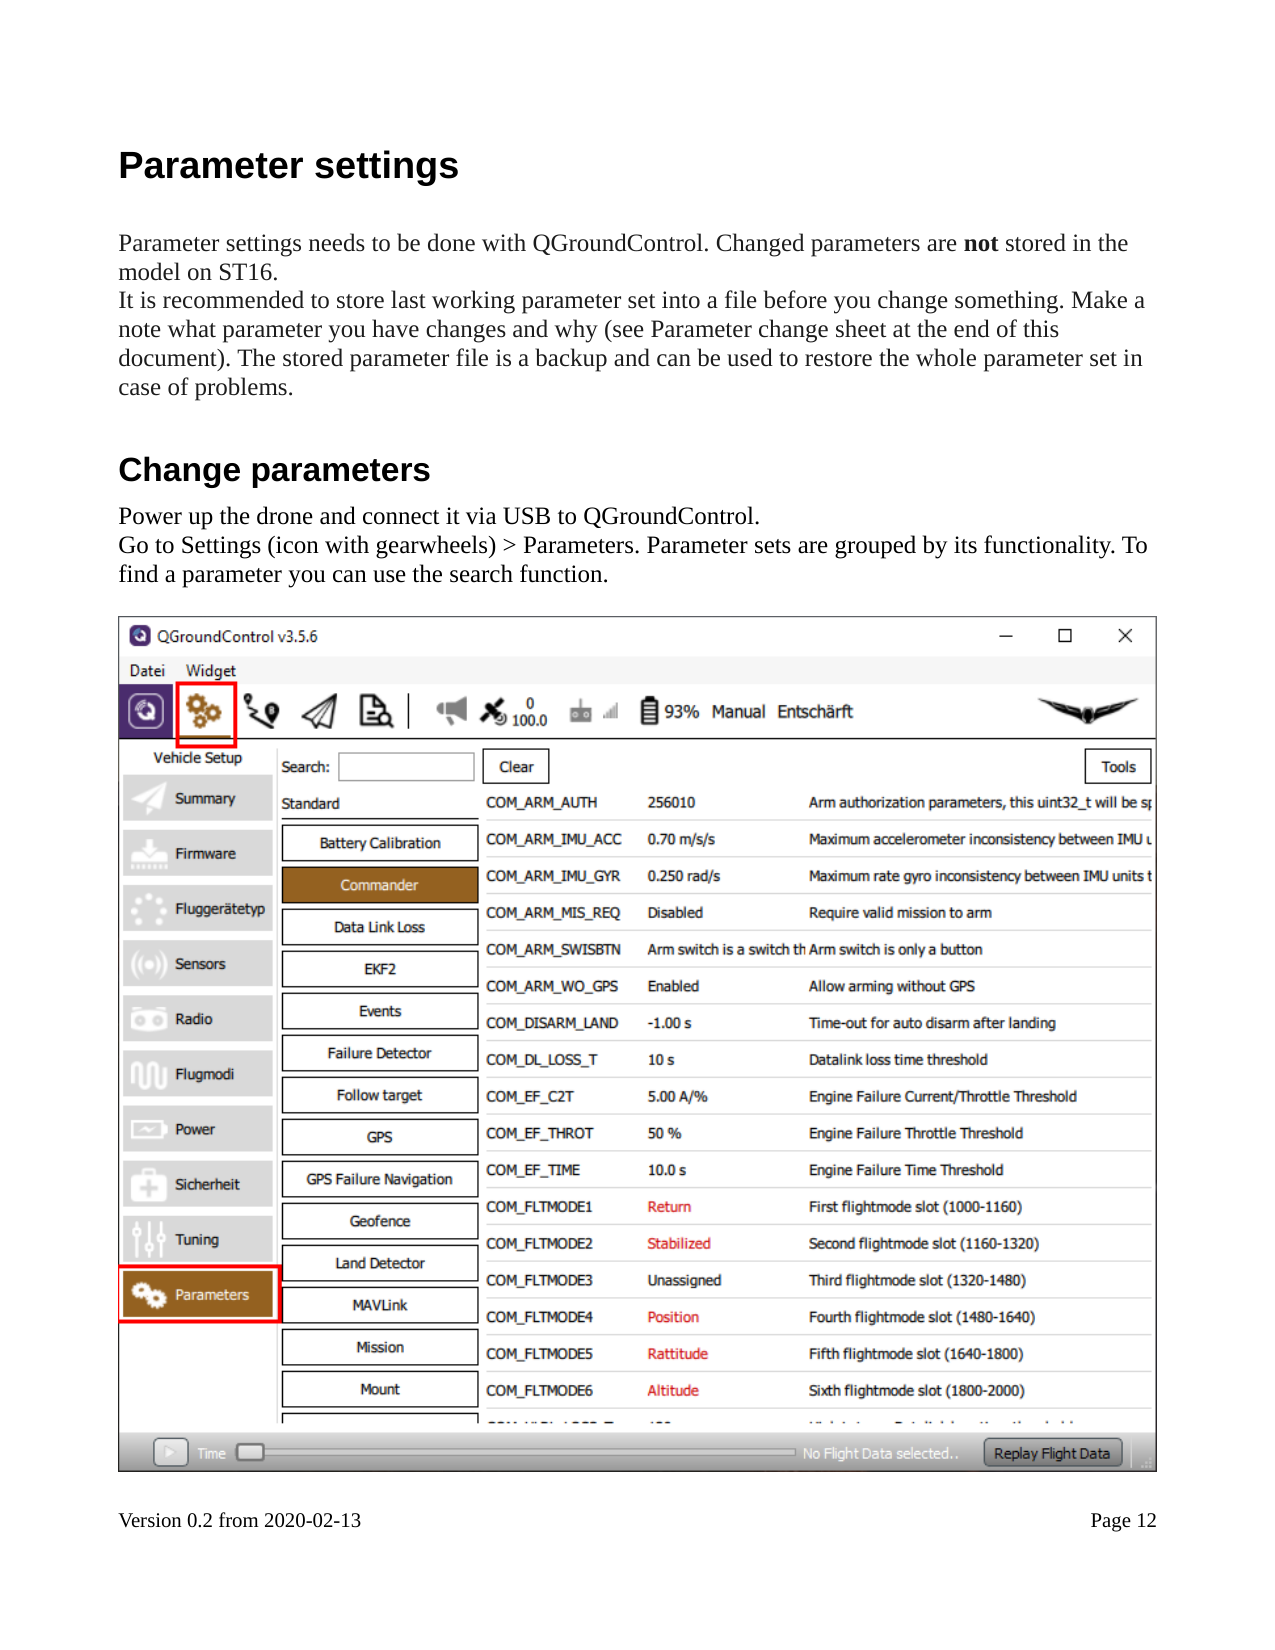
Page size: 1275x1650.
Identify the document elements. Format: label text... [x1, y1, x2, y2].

text Power up the drone and connect it via USB to QGroundControl. [118, 501, 1157, 530]
picture [118, 616, 1157, 1472]
subtitle Change parameters [118, 450, 1157, 489]
subtitle Parameter settings [118, 143, 1157, 187]
text It is recommended to store last working parameter set into a file before you change something. Make a note what parameter you have changes and why (see Parameter change sheet at the end of this document). The stored parameter file is a backup and can be used to restore the whole parameter set in case of problems. [118, 286, 1157, 401]
text Parameter settings needs to be done with QGroundControl. Changed parameters are not stored in the model on ST16. [118, 228, 1157, 286]
text Go to Settings (icon with gearwheels) > Parameters. Parameter sets are grouped by its functionality. To find a parameter you can use the search function. [118, 530, 1157, 587]
